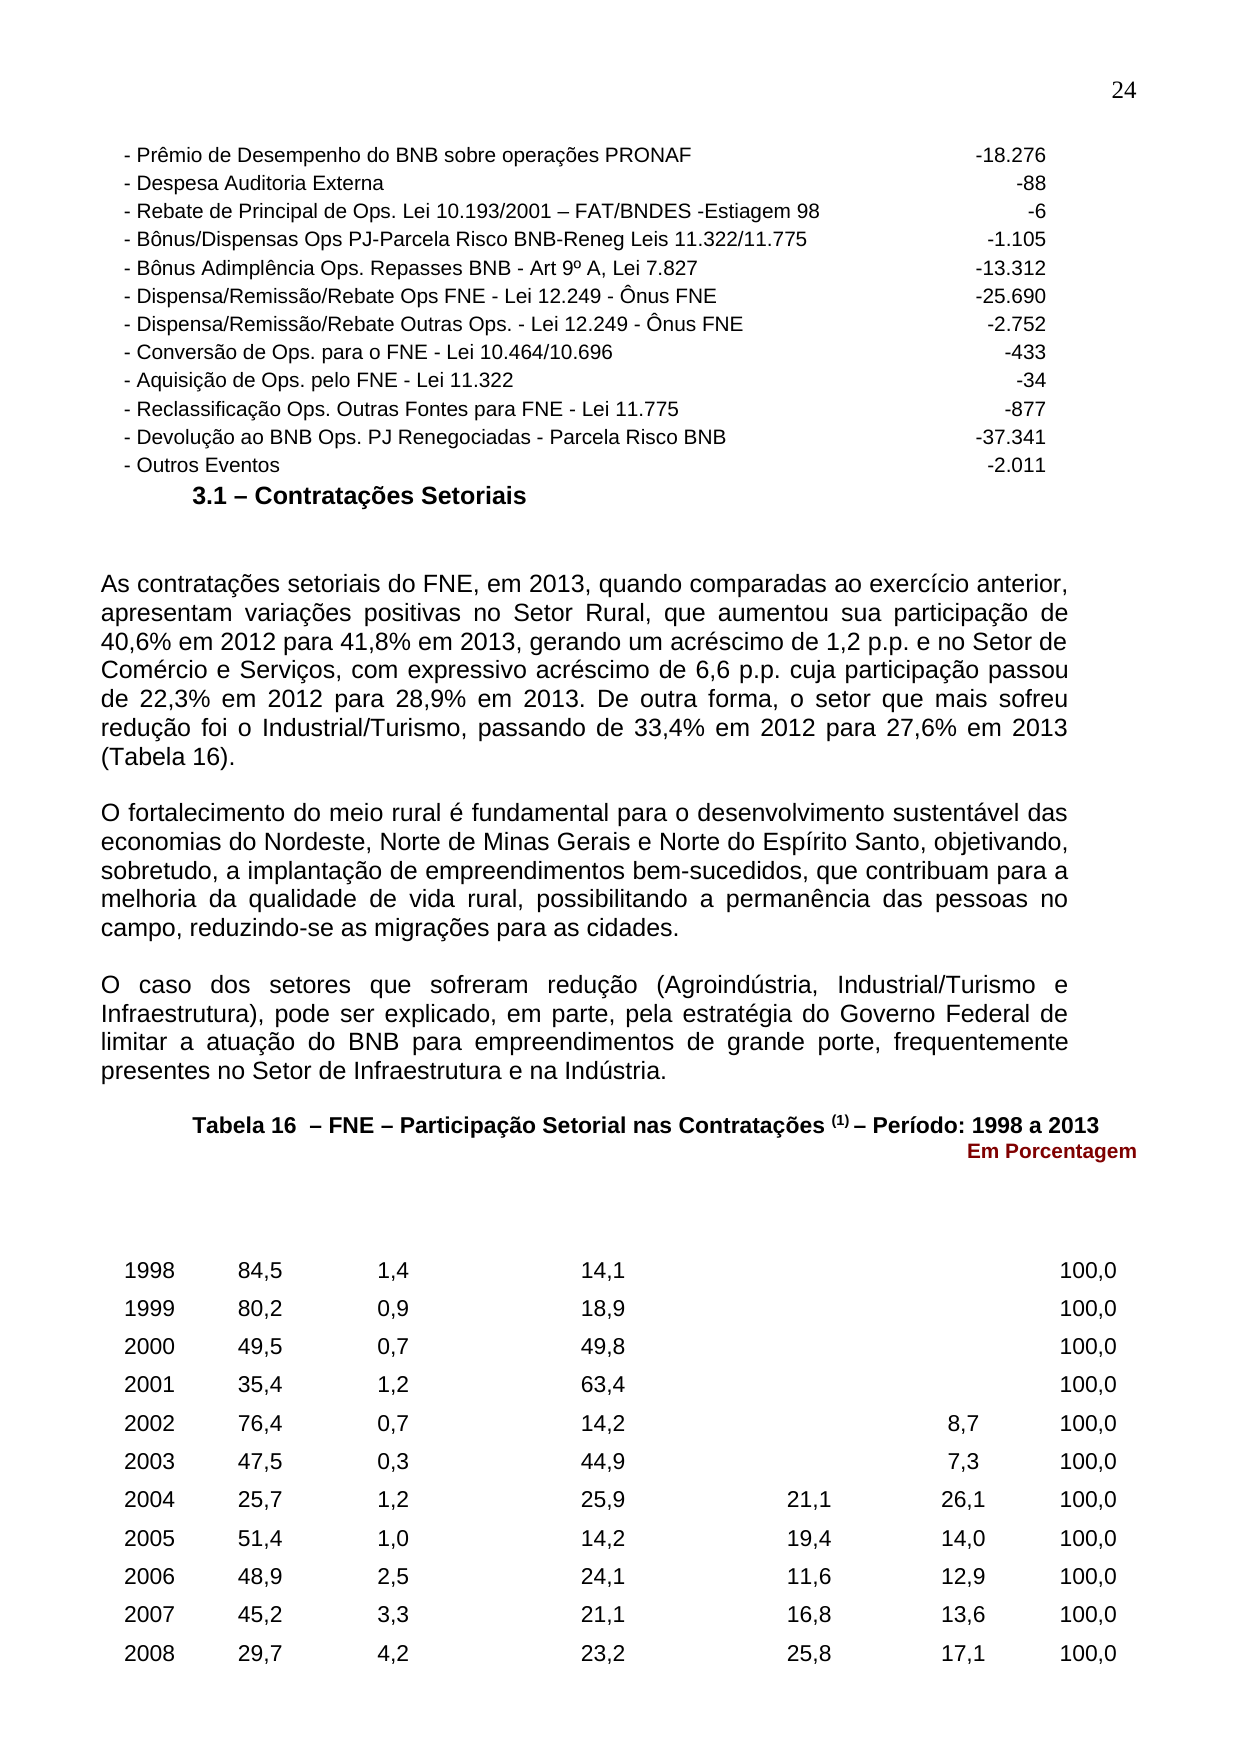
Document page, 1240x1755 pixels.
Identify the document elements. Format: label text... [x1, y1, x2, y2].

table_cell - Prêmio de Desempenho do BNB sobre operações PRONAF [101, 143, 868, 171]
text 3.1 – Contratações Setoriais [192, 481, 1143, 510]
table_cell - Despesa Auditoria Externa [101, 171, 868, 199]
table_cell 80,2 [231, 1289, 314, 1327]
table_cell 24,1 [503, 1557, 734, 1596]
table_cell 44,9 [503, 1443, 734, 1481]
table_cell - Dispensa/Remissão/Rebate Outras Ops. - Lei 12.249 - Ônus FNE [101, 312, 868, 340]
table_cell - Rebate de Principal de Ops. Lei 10.193/2001 – FAT/BNDES -Estiagem 98 [101, 199, 868, 227]
table_cell 2000 [93, 1328, 231, 1366]
table_cell 2,5 [315, 1557, 503, 1596]
table_cell 26,1 [941, 1481, 1059, 1519]
table_cell - Reclassificação Ops. Outras Fontes para FNE - Lei 11.775 [101, 397, 868, 425]
table_cell - Bônus Adimplência Ops. Repasses BNB - Art 9º A, Lei 7.827 [101, 255, 868, 284]
table_cell 23,2 [503, 1634, 734, 1672]
table_cell -18.276 [868, 143, 1052, 171]
text O fortalecimento do meio rural é fundamental para o desenvolvimento sustentável das economias do Nordeste, Norte de Minas Gerais e Norte do Espírito Santo, objetivando, sobretudo, a implantação de empreendimentos bem-sucedidos, que contribuam para a melhoria da qualidade de vida rural, possibilitando a permanência das pessoas no campo, reduzindo-se as migrações para as cidades. [101, 798, 1070, 942]
table_cell 100,0 [1059, 1328, 1147, 1366]
table_cell 47,5 [231, 1443, 314, 1481]
table_cell -433 [868, 340, 1052, 368]
table_cell 19,4 [734, 1519, 941, 1557]
table_cell -1.105 [868, 227, 1052, 255]
table_header Infraestrutura e ServiçosComércio [734, 1168, 1059, 1251]
text Tabela 16 – FNE – Participação Setorial nas Contratações (1) – Período: 1998 a 2013 [192, 1112, 1120, 1139]
table_cell 25,9 [503, 1481, 734, 1519]
table_cell 7,3 [941, 1443, 1059, 1481]
table_header Agroindustrial [315, 1168, 503, 1251]
table_cell -2.752 [868, 312, 1052, 340]
table_cell -88 [868, 171, 1052, 199]
table_cell 3,3 [315, 1596, 503, 1634]
table_cell 0,9 [315, 1289, 503, 1327]
text Em Porcentagem [101, 1139, 1143, 1163]
table_cell 63,4 [503, 1366, 734, 1404]
table_cell 14,0 [941, 1519, 1059, 1557]
table_cell [734, 1328, 941, 1366]
table_cell 17,1 [941, 1634, 1059, 1672]
table_cell 51,4 [231, 1519, 314, 1557]
table_cell 29,7 [231, 1634, 314, 1672]
table_cell 100,0 [1059, 1289, 1147, 1327]
table_cell 35,4 [231, 1366, 314, 1404]
table_cell 18,9 [503, 1289, 734, 1327]
table_cell [734, 1443, 941, 1481]
table_cell - Conversão de Ops. para o FNE - Lei 10.464/10.696 [101, 340, 868, 368]
table_cell -877 [868, 397, 1052, 425]
table_cell [941, 1289, 1059, 1327]
table_cell [941, 1251, 1059, 1289]
table_cell 4,2 [315, 1634, 503, 1672]
table_cell 2002 [93, 1404, 231, 1442]
table_cell 25,8 [734, 1634, 941, 1672]
table_cell [941, 1328, 1059, 1366]
table_cell -2.011 [868, 453, 1052, 481]
table_cell 8,7 [941, 1404, 1059, 1442]
table_cell 14,1 [503, 1251, 734, 1289]
table_cell 2005 [93, 1519, 231, 1557]
table_cell -34 [868, 368, 1052, 397]
table_cell -13.312 [868, 255, 1052, 284]
table_cell 12,9 [941, 1557, 1059, 1596]
table_cell 100,0 [1059, 1443, 1147, 1481]
table_cell 2001 [93, 1366, 231, 1404]
table_cell - Aquisição de Ops. pelo FNE - Lei 11.322 [101, 368, 868, 397]
table_header Exercício [93, 1168, 231, 1251]
table_header Total [1059, 1168, 1147, 1251]
table_cell 2007 [93, 1596, 231, 1634]
table_cell 14,2 [503, 1519, 734, 1557]
text O caso dos setores que sofreram redução (Agroindústria, Industrial/Turismo e Infraestrutura), pode ser explicado, em parte, pela estratégia do Governo Federal de limitar a atuação do BNB para empreendimentos de grande porte, frequentemente presentes no Setor de Infraestrutura e na Indústria. [101, 970, 1070, 1085]
table_cell [734, 1251, 941, 1289]
table_cell 16,8 [734, 1596, 941, 1634]
table_cell -37.341 [868, 425, 1052, 453]
table_cell 100,0 [1059, 1634, 1147, 1672]
table_cell 2006 [93, 1557, 231, 1596]
table_cell 1,0 [315, 1519, 503, 1557]
table_header Rural [231, 1168, 314, 1251]
table_header Total [101, 538, 875, 569]
table_cell 100,0 [1059, 1557, 1147, 1596]
table_cell 0,3 [315, 1443, 503, 1481]
table_cell 11,6 [734, 1557, 941, 1596]
table_cell 100,0 [1059, 1366, 1147, 1404]
table_cell 0,7 [315, 1328, 503, 1366]
table_cell - Bônus/Dispensas Ops PJ-Parcela Risco BNB-Reneg Leis 11.322/11.775 [101, 227, 868, 255]
table_cell - Outros Eventos [101, 453, 868, 481]
table_cell [734, 1404, 941, 1442]
table_cell - Devolução ao BNB Ops. PJ Renegociadas - Parcela Risco BNB [101, 425, 868, 453]
table_cell 1,2 [315, 1366, 503, 1404]
table_cell 25,7 [231, 1481, 314, 1519]
table_cell 2008 [93, 1634, 231, 1672]
table_cell 100,0 [1059, 1481, 1147, 1519]
table_cell -25.690 [868, 284, 1052, 312]
table_cell 76,4 [231, 1404, 314, 1442]
table_cell 2003 [93, 1443, 231, 1481]
table_cell - Dispensa/Remissão/Rebate Ops FNE - Lei 12.249 - Ônus FNE [101, 284, 868, 312]
table_header Industrial/Turismo [503, 1168, 734, 1251]
table_cell -6 [868, 199, 1052, 227]
table_cell 0,7 [315, 1404, 503, 1442]
table_cell [734, 1289, 941, 1327]
table_cell 2004 [93, 1481, 231, 1519]
table_cell 84,5 [231, 1251, 314, 1289]
table_header 376.449 [875, 538, 1061, 569]
table_cell 21,1 [503, 1596, 734, 1634]
table_cell 100,0 [1059, 1404, 1147, 1442]
table_cell 1,2 [315, 1481, 503, 1519]
table_cell 100,0 [1059, 1519, 1147, 1557]
table_cell 21,1 [734, 1481, 941, 1519]
table_cell 14,2 [503, 1404, 734, 1442]
table_cell 49,8 [503, 1328, 734, 1366]
table_cell 100,0 [1059, 1596, 1147, 1634]
table_cell 1,4 [315, 1251, 503, 1289]
table_cell 48,9 [231, 1557, 314, 1596]
table_cell 100,0 [1059, 1251, 1147, 1289]
table_cell 45,2 [231, 1596, 314, 1634]
table_cell 13,6 [941, 1596, 1059, 1634]
table_cell [941, 1366, 1059, 1404]
table_cell 49,5 [231, 1328, 314, 1366]
table_cell [734, 1366, 941, 1404]
table_cell 1999 [93, 1289, 231, 1327]
table_cell 1998 [93, 1251, 231, 1289]
text As contratações setoriais do FNE, em 2013, quando comparadas ao exercício anterior, apresentam variações positivas no Setor Rural, que aumentou sua participação de 40,6% em 2012 para 41,8% em 2013, gerando um acréscimo de 1,2 p.p. e no Setor de Comércio e Serviços, com expressivo acréscimo de 6,6 p.p. cuja participação passou de 22,3% em 2012 para 28,9% em 2013. De outra forma, o setor que mais sofreu redução foi o Industrial/Turismo, passando de 33,4% em 2012 para 27,6% em 2013 (Tabela 16). [101, 569, 1070, 770]
